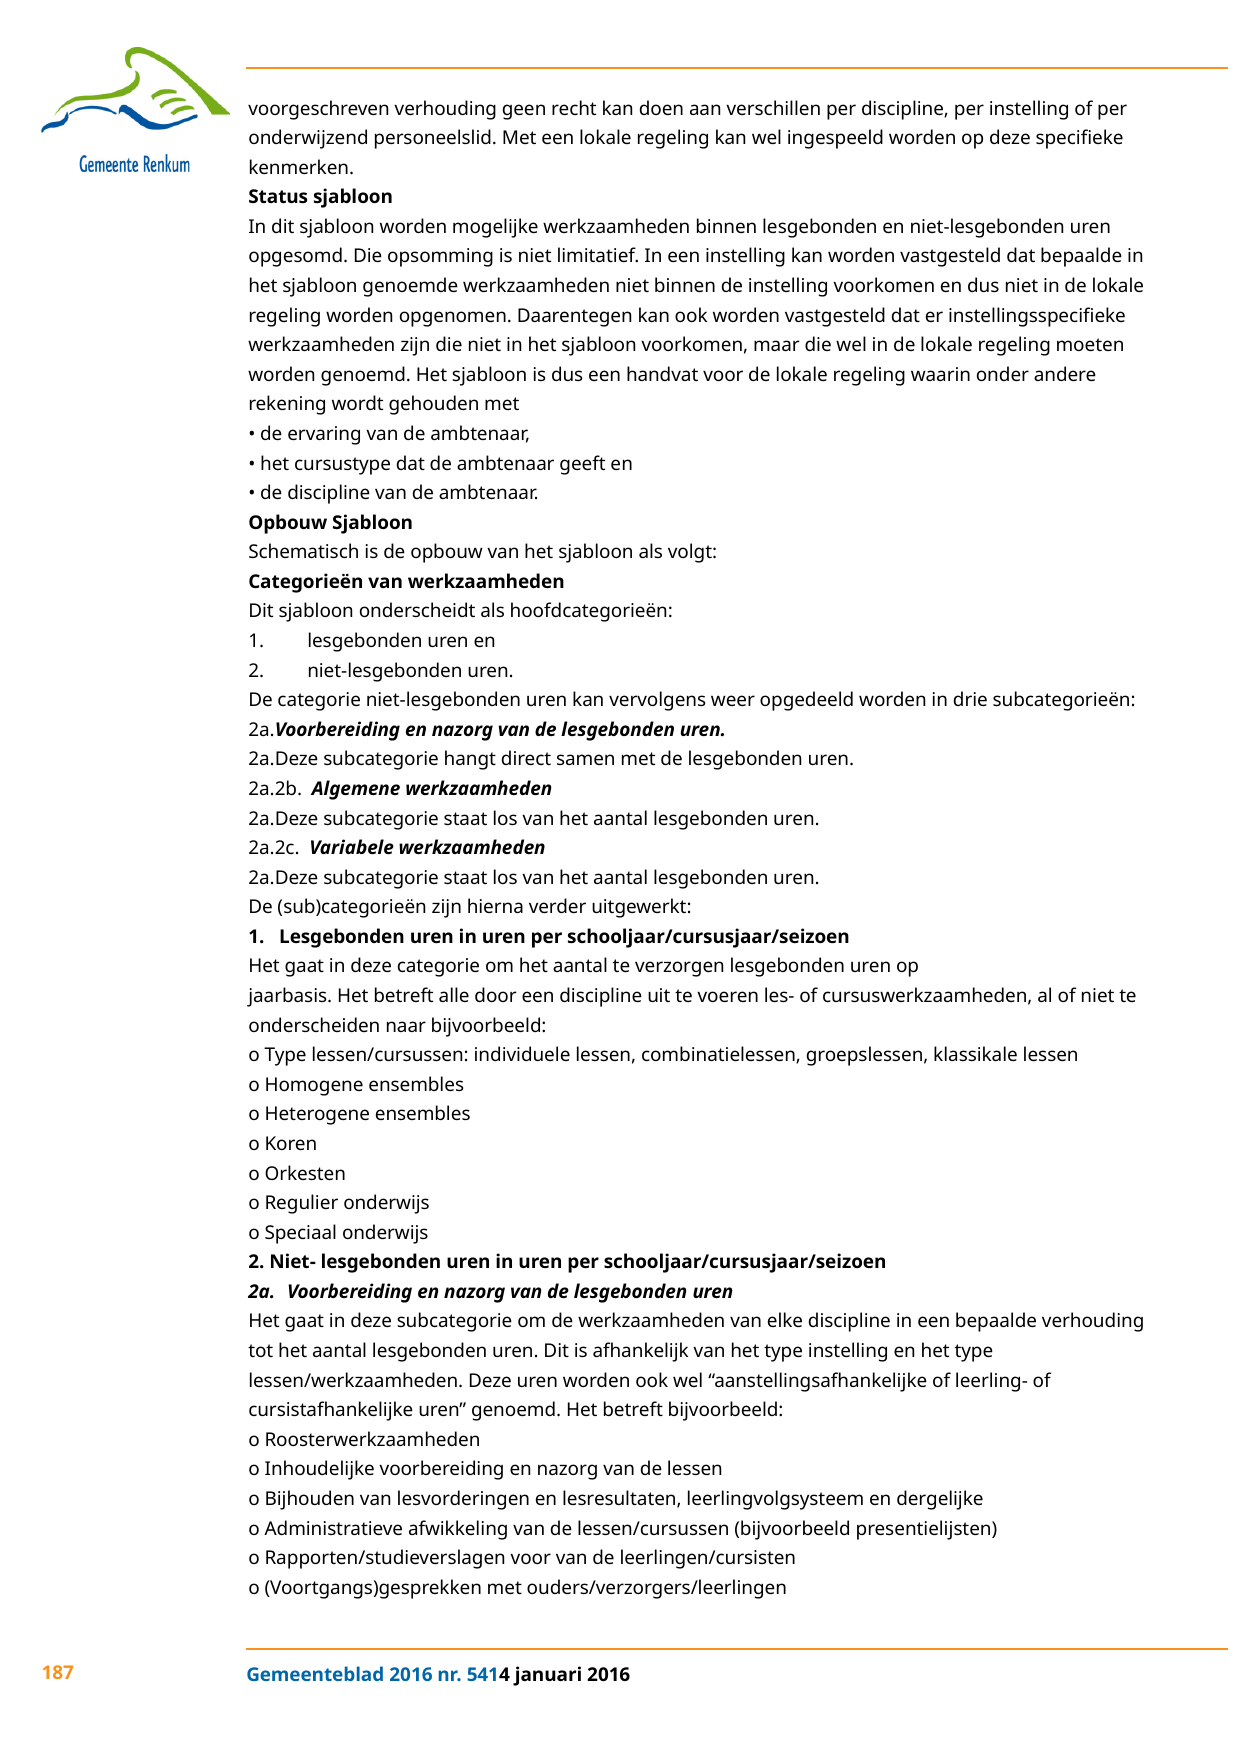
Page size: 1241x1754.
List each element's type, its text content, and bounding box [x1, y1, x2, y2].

text Schematisch is de opbouw van het sjabloon als volgt: [248, 538, 1152, 564]
text o Koren [248, 1130, 1152, 1156]
text o Regulier onderwijs [248, 1189, 1152, 1215]
text o (Voortgangs)gesprekken met ouders/verzorgers/leerlingen [248, 1574, 1152, 1600]
text o Speciaal onderwijs [248, 1219, 1152, 1245]
text 1. Lesgebonden uren in uren per schooljaar/cursusjaar/seizoen [248, 923, 1152, 949]
text 2a.2b. Algemene werkzaamheden [248, 775, 1152, 801]
text 2a.Deze subcategorie hangt direct samen met de lesgebonden uren. [248, 746, 1152, 771]
list niet-lesgebonden uren. [248, 657, 1152, 683]
text o Administratieve afwikkeling van de lessen/cursussen (bijvoorbeeld presentielijsten) [248, 1515, 1152, 1541]
text o Roosterwerkzaamheden [248, 1426, 1152, 1452]
text o Bijhouden van lesvorderingen en lesresultaten, leerlingvolgsysteem en dergelijke [248, 1485, 1152, 1511]
text 2a.Deze subcategorie staat los van het aantal lesgebonden uren. [248, 805, 1152, 831]
text Dit sjabloon onderscheidt als hoofdcategorieën: [248, 598, 1152, 623]
text • de discipline van de ambtenaar. [248, 479, 1152, 505]
text 2a. Voorbereiding en nazorg van de lesgebonden uren [248, 1278, 1152, 1304]
text 2a.Deze subcategorie staat los van het aantal lesgebonden uren. [248, 864, 1152, 890]
text 2. Niet- lesgebonden uren in uren per schooljaar/cursusjaar/seizoen [248, 1248, 1152, 1274]
text o Orkesten [248, 1160, 1152, 1186]
text voorgeschreven verhouding geen recht kan doen aan verschillen per discipline, per instelling of per onderwijzend personeelslid. Met een lokale regeling kan wel ingespeeld worden op deze specifieke kenmerken. [248, 95, 1152, 180]
text 2a.Voorbereiding en nazorg van de lesgebonden uren. [248, 716, 1152, 742]
text Opbouw Sjabloon [248, 509, 1152, 535]
text Categorieën van werkzaamheden [248, 568, 1152, 594]
text jaarbasis. Het betreft alle door een discipline uit te voeren les- of cursuswerkzaamheden, al of niet te onderscheiden naar bijvoorbeeld: [248, 982, 1152, 1038]
text In dit sjabloon worden mogelijke werkzaamheden binnen lesgebonden en niet-lesgebonden uren opgesomd. Die opsomming is niet limitatief. In een instelling kan worden vastgesteld dat bepaalde in het sjabloon genoemde werkzaamheden niet binnen de instelling voorkomen en dus niet in de lokale regeling worden opgenomen. Daarentegen kan ook worden vastgesteld dat er instellingsspecifieke werkzaamheden zijn die niet in het sjabloon voorkomen, maar die wel in de lokale regeling moeten worden genoemd. Het sjabloon is dus een handvat voor de lokale regeling waarin onder andere rekening wordt gehouden met [248, 213, 1152, 416]
text o Inhoudelijke voorbereiding en nazorg van de lessen [248, 1456, 1152, 1481]
text 2a.2c. Variabele werkzaamheden [248, 834, 1152, 860]
text De (sub)categorieën zijn hierna verder uitgewerkt: [248, 893, 1152, 919]
text • het cursustype dat de ambtenaar geeft en [248, 450, 1152, 476]
text • de ervaring van de ambtenaar, [248, 420, 1152, 446]
text o Type lessen/cursussen: individuele lessen, combinatielessen, groepslessen, klassikale lessen [248, 1041, 1152, 1067]
picture [41, 47, 231, 172]
list lesgebonden uren en [248, 627, 1152, 653]
text Het gaat in deze subcategorie om de werkzaamheden van elke discipline in een bepaalde verhouding tot het aantal lesgebonden uren. Dit is afhankelijk van het type instelling en het type lessen/werkzaamheden. Deze uren worden ook wel “aanstellingsafhankelijke of leerling- of cursistafhankelijke uren” genoemd. Het betreft bijvoorbeeld: [248, 1308, 1152, 1422]
text De categorie niet-lesgebonden uren kan vervolgens weer opgedeeld worden in drie subcategorieën: [248, 686, 1152, 712]
text Het gaat in deze categorie om het aantal te verzorgen lesgebonden uren op [248, 953, 1152, 978]
text o Heterogene ensembles [248, 1101, 1152, 1126]
text o Homogene ensembles [248, 1071, 1152, 1097]
text o Rapporten/studieverslagen voor van de leerlingen/cursisten [248, 1544, 1152, 1570]
text Status sjabloon [248, 183, 1152, 209]
